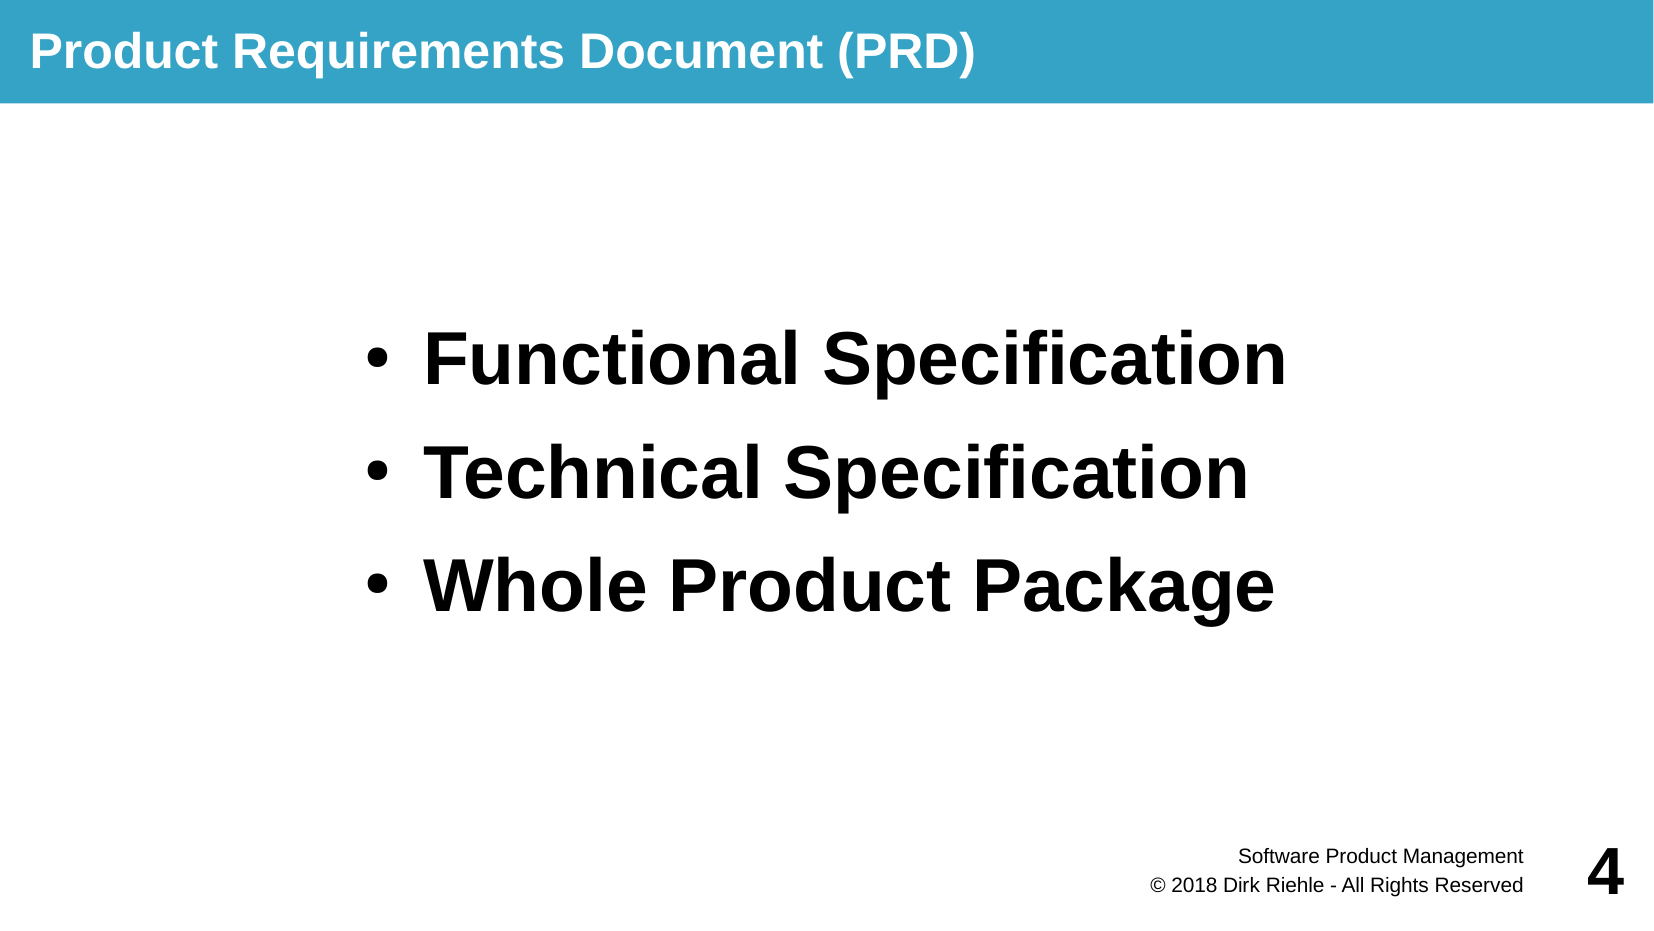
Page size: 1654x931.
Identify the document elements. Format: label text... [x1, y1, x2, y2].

subtitle Functional Specification Technical Specification Whole Product Package [29, 132, 1625, 813]
title Product Requirements Document (PRD) [0, 0, 1654, 104]
